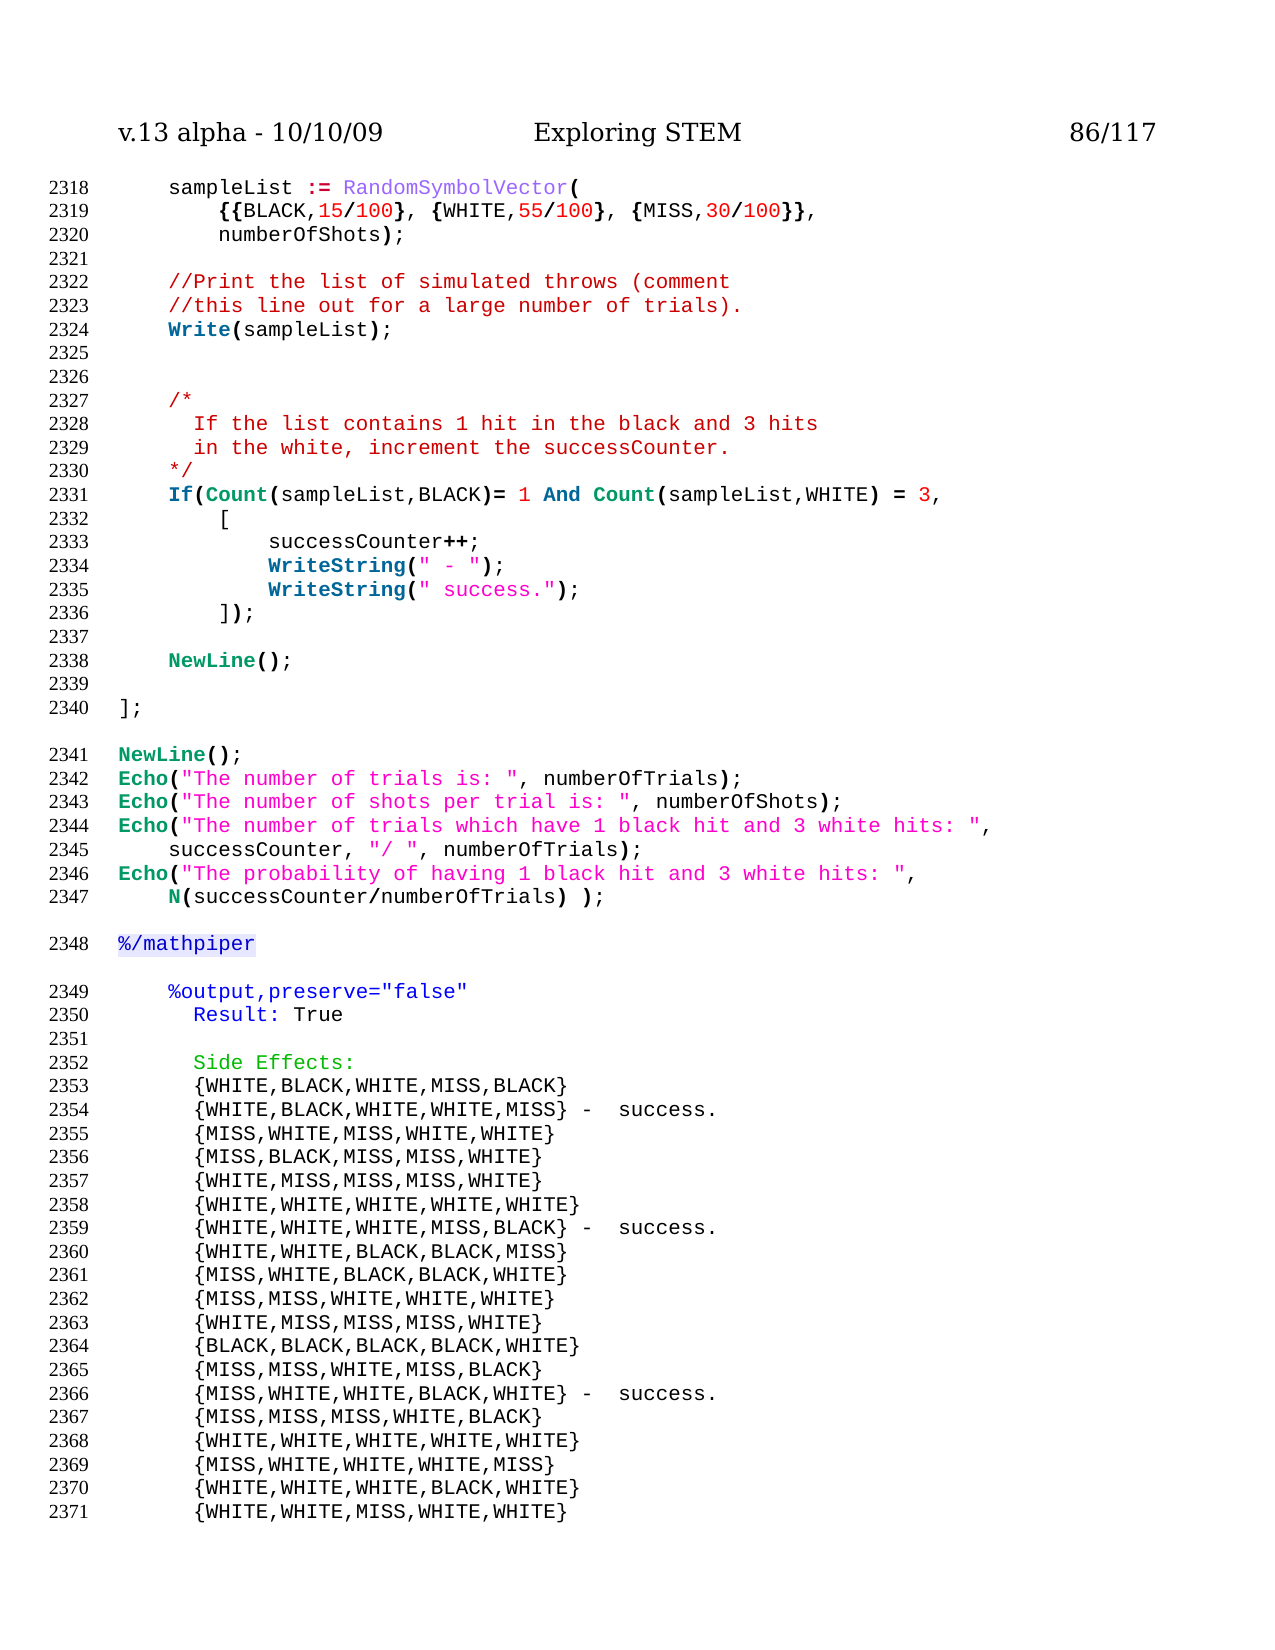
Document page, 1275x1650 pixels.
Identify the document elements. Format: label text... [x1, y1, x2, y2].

text NewLine(); [118, 650, 1157, 673]
text Side Effects: [118, 1052, 1157, 1075]
text /* [118, 389, 1157, 413]
text {WHITE,WHITE,WHITE,MISS,BLACK} - success. [118, 1217, 1157, 1241]
text numberOfShots); [118, 224, 1157, 248]
text {WHITE,WHITE,BLACK,BLACK,MISS} [118, 1241, 1157, 1264]
text N(successCounter/numberOfTrials) ); [118, 886, 1157, 910]
text [ [118, 508, 1157, 531]
text Echo("The number of trials is: ", numberOfTrials); [118, 768, 1157, 792]
text {MISS,MISS,WHITE,MISS,BLACK} [118, 1359, 1157, 1383]
text {WHITE,WHITE,WHITE,WHITE,WHITE} [118, 1430, 1157, 1454]
text Write(sampleList); [118, 319, 1157, 342]
text WriteString(" success."); [118, 579, 1157, 602]
text {WHITE,WHITE,WHITE,WHITE,WHITE} [118, 1193, 1157, 1217]
text {MISS,WHITE,WHITE,BLACK,WHITE} - success. [118, 1383, 1157, 1406]
text {{BLACK,15/100}, {WHITE,55/100}, {MISS,30/100}}, [118, 200, 1157, 224]
text {BLACK,BLACK,BLACK,BLACK,WHITE} [118, 1335, 1157, 1359]
text {WHITE,BLACK,WHITE,MISS,BLACK} [118, 1075, 1157, 1099]
text successCounter++; [118, 531, 1157, 555]
text If(Count(sampleList,BLACK)= 1 And Count(sampleList,WHITE) = 3, [118, 484, 1157, 508]
text {MISS,MISS,WHITE,WHITE,WHITE} [118, 1288, 1157, 1312]
text {WHITE,MISS,MISS,MISS,WHITE} [118, 1312, 1157, 1335]
text %/mathpiper [118, 933, 1157, 957]
text //this line out for a large number of trials). [118, 295, 1157, 319]
text Echo("The number of trials which have 1 black hit and 3 white hits: ", [118, 815, 1157, 839]
text {MISS,WHITE,MISS,WHITE,WHITE} [118, 1123, 1157, 1146]
text %output,preserve="false" [118, 981, 1157, 1004]
text If the list contains 1 hit in the black and 3 hits [118, 413, 1157, 437]
text {MISS,BLACK,MISS,MISS,WHITE} [118, 1146, 1157, 1170]
text //Print the list of simulated throws (comment [118, 271, 1157, 295]
text {WHITE,BLACK,WHITE,WHITE,MISS} - success. [118, 1099, 1157, 1123]
text Echo("The number of shots per trial is: ", numberOfShots); [118, 792, 1157, 815]
text {WHITE,WHITE,MISS,WHITE,WHITE} [118, 1501, 1157, 1524]
text NewLine(); [118, 744, 1157, 768]
text Echo("The probability of having 1 black hit and 3 white hits: ", [118, 862, 1157, 886]
text sampleList := RandomSymbolVector( [118, 177, 1157, 200]
text {WHITE,MISS,MISS,MISS,WHITE} [118, 1170, 1157, 1193]
text WriteString(" - "); [118, 555, 1157, 579]
text successCounter, "/ ", numberOfTrials); [118, 839, 1157, 862]
text {MISS,WHITE,BLACK,BLACK,WHITE} [118, 1264, 1157, 1288]
text Result: True [118, 1004, 1157, 1028]
text {MISS,MISS,MISS,WHITE,BLACK} [118, 1406, 1157, 1430]
text {MISS,WHITE,WHITE,WHITE,MISS} [118, 1454, 1157, 1477]
text {WHITE,WHITE,WHITE,BLACK,WHITE} [118, 1477, 1157, 1501]
text */ [118, 461, 1157, 484]
text in the white, increment the successCounter. [118, 437, 1157, 461]
text ]); [118, 602, 1157, 626]
text ]; [118, 697, 1157, 721]
